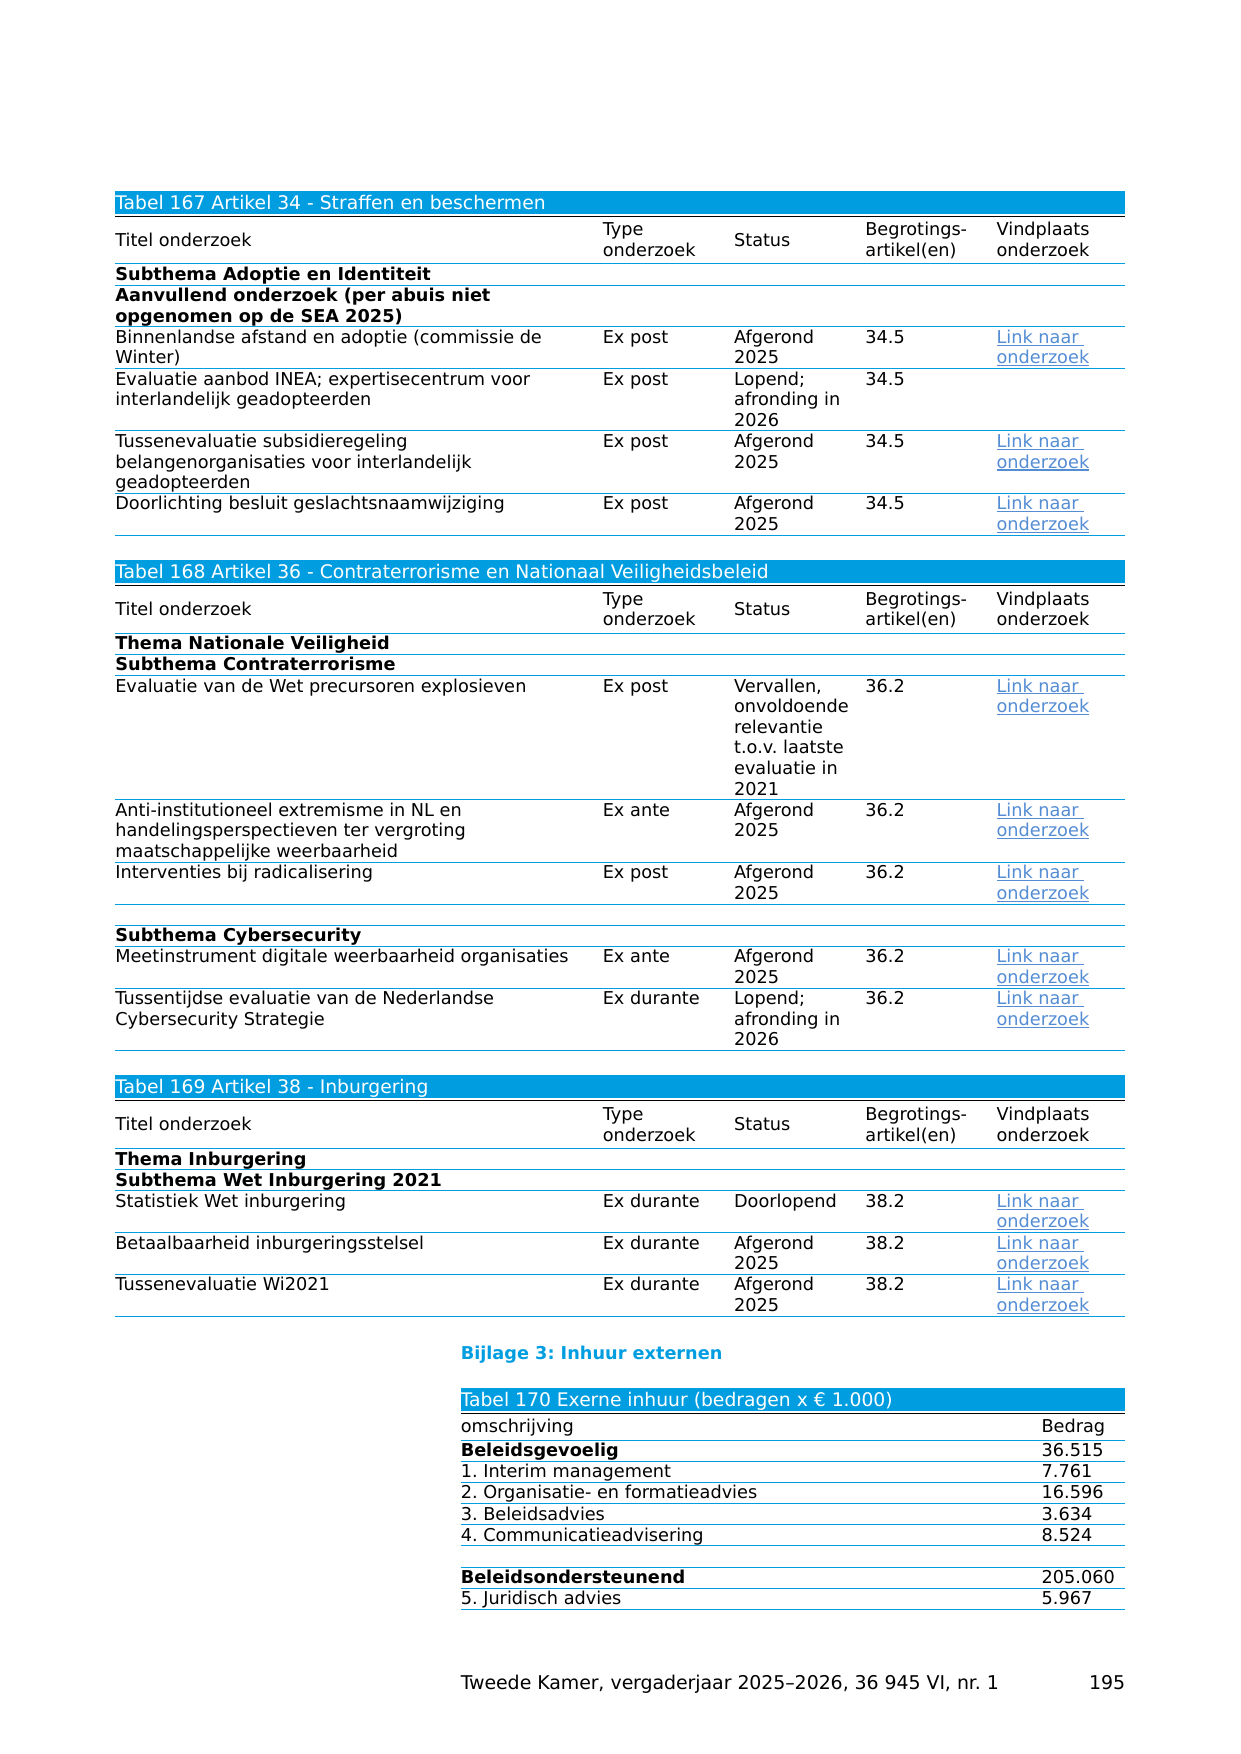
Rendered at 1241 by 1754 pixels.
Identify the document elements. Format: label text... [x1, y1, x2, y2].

table_cell [862, 905, 993, 924]
table_cell Afgerond 2025 [731, 494, 862, 534]
table_cell [862, 1170, 993, 1190]
table_cell Lopend; afronding in 2026 [731, 369, 862, 430]
table_cell 4. Communicatieadvisering [461, 1525, 1038, 1545]
table_cell [731, 926, 862, 946]
table_cell 3. Beleidsadvies [461, 1504, 1038, 1524]
table_cell Subthema Contraterrorisme [115, 655, 600, 675]
table_cell [115, 905, 600, 924]
table_cell Link naar onderzoek [994, 327, 1125, 368]
table_cell Ex post [600, 863, 731, 903]
table_cell Anti-institutioneel extremisme in NL en handelingsperspectieven ter vergroting maatschappelijke weerbaarheid [115, 800, 600, 862]
table_cell 36.515 [1039, 1441, 1125, 1461]
table_cell Doorlopend [731, 1191, 862, 1232]
table_cell Status [731, 1101, 862, 1148]
table_cell Doorlichting besluit geslachtsnaamwijziging [115, 494, 600, 534]
table_cell Ex durante [600, 1233, 731, 1274]
table_cell Link naar onderzoek [994, 1191, 1125, 1232]
table_cell 38.2 [862, 1191, 993, 1232]
table_cell Ex post [600, 676, 731, 799]
table_cell Tussenevaluatie subsidieregeling belangenorganisaties voor interlandelijk geadopteerden [115, 431, 600, 493]
table_cell [862, 286, 993, 326]
table_cell Thema Inburgering [115, 1149, 600, 1169]
table_cell Ex post [600, 369, 731, 430]
table_cell Afgerond 2025 [731, 431, 862, 493]
table_cell [731, 264, 862, 284]
table_cell [1039, 1546, 1125, 1567]
table_cell Link naar onderzoek [994, 1275, 1125, 1316]
table_cell Vindplaats onderzoek [994, 586, 1125, 633]
table_cell 5.967 [1039, 1589, 1125, 1609]
table_cell Titel onderzoek [115, 1101, 600, 1148]
table_cell Afgerond 2025 [731, 863, 862, 903]
table_cell [994, 369, 1125, 430]
table_cell omschrijving [461, 1414, 1038, 1440]
table_cell [600, 1170, 731, 1190]
table_cell Link naar onderzoek [994, 947, 1125, 987]
table_cell Subthema Adoptie en Identiteit [115, 264, 600, 284]
table_cell Ex ante [600, 947, 731, 987]
table_cell Afgerond 2025 [731, 327, 862, 368]
table_cell [600, 905, 731, 924]
table_cell [994, 1149, 1125, 1169]
table_cell 36.2 [862, 989, 993, 1050]
table_cell Afgerond 2025 [731, 800, 862, 862]
table_cell Tussentijdse evaluatie van de Nederlandse Cybersecurity Strategie [115, 989, 600, 1050]
table_cell 34.5 [862, 327, 993, 368]
table_cell Ex durante [600, 1275, 731, 1316]
table_cell [600, 264, 731, 284]
table_cell 36.2 [862, 800, 993, 862]
table_cell [862, 634, 993, 654]
table_cell 34.5 [862, 431, 993, 493]
table_cell Tussenevaluatie Wi2021 [115, 1275, 600, 1316]
table_cell Link naar onderzoek [994, 863, 1125, 903]
table_cell [731, 655, 862, 675]
table_cell Begrotings- artikel(en) [862, 1101, 993, 1148]
table_cell [600, 655, 731, 675]
table_cell 38.2 [862, 1233, 993, 1274]
table_cell [994, 926, 1125, 946]
table_cell Vervallen, onvoldoende relevantie t.o.v. laatste evaluatie in 2021 [731, 676, 862, 799]
table_cell Ex post [600, 431, 731, 493]
table_cell 8.524 [1039, 1525, 1125, 1545]
table_cell Link naar onderzoek [994, 494, 1125, 534]
table_cell [731, 905, 862, 924]
table_cell 36.2 [862, 863, 993, 903]
table_cell Beleidsgevoelig [461, 1441, 1038, 1461]
table_cell Bedrag [1039, 1414, 1125, 1440]
table_cell [731, 1149, 862, 1169]
table_cell Link naar onderzoek [994, 1233, 1125, 1274]
table_cell Vindplaats onderzoek [994, 1101, 1125, 1148]
title Bijlage 3: Inhuur externen [461, 1341, 1125, 1364]
table_cell [862, 264, 993, 284]
table_cell [994, 905, 1125, 924]
table_cell 205.060 [1039, 1568, 1125, 1588]
table_cell [862, 655, 993, 675]
table_cell [600, 926, 731, 946]
table_cell Type onderzoek [600, 586, 731, 633]
table_cell [994, 634, 1125, 654]
table_cell Subthema Wet Inburgering 2021 [115, 1170, 600, 1190]
table_cell Titel onderzoek [115, 586, 600, 633]
table_cell [461, 1546, 1038, 1567]
table_cell 1. Interim management [461, 1462, 1038, 1482]
table_cell Lopend; afronding in 2026 [731, 989, 862, 1050]
table_cell 5. Juridisch advies [461, 1589, 1038, 1609]
table_cell 3.634 [1039, 1504, 1125, 1524]
table_cell 7.761 [1039, 1462, 1125, 1482]
table_cell [600, 1149, 731, 1169]
table_cell Link naar onderzoek [994, 800, 1125, 862]
table_cell [994, 286, 1125, 326]
table_cell 16.596 [1039, 1483, 1125, 1503]
table_cell [994, 1170, 1125, 1190]
table_cell Link naar onderzoek [994, 676, 1125, 799]
table_cell Afgerond 2025 [731, 1233, 862, 1274]
table_cell Type onderzoek [600, 1101, 731, 1148]
table_cell Link naar onderzoek [994, 431, 1125, 493]
table_cell Beleidsondersteunend [461, 1568, 1038, 1588]
table_cell Aanvullend onderzoek (per abuis niet opgenomen op de SEA 2025) [115, 286, 600, 326]
table_cell [731, 286, 862, 326]
table_cell Evaluatie van de Wet precursoren explosieven [115, 676, 600, 799]
table_cell [994, 264, 1125, 284]
table_cell Subthema Cybersecurity [115, 926, 600, 946]
table_cell 34.5 [862, 494, 993, 534]
table_cell Titel onderzoek [115, 217, 600, 263]
table_cell Afgerond 2025 [731, 947, 862, 987]
table_cell Status [731, 586, 862, 633]
table_cell Begrotings- artikel(en) [862, 217, 993, 263]
table_cell Afgerond 2025 [731, 1275, 862, 1316]
table_cell Link naar onderzoek [994, 989, 1125, 1050]
table_cell Ex post [600, 494, 731, 534]
table_cell Ex durante [600, 989, 731, 1050]
table_cell 2. Organisatie- en formatieadvies [461, 1483, 1038, 1503]
table_cell Ex post [600, 327, 731, 368]
table_cell Meetinstrument digitale weerbaarheid organisaties [115, 947, 600, 987]
table_cell 38.2 [862, 1275, 993, 1316]
table_cell Begrotings- artikel(en) [862, 586, 993, 633]
table_cell Binnenlandse afstand en adoptie (commissie de Winter) [115, 327, 600, 368]
table_cell [731, 1170, 862, 1190]
table_cell 36.2 [862, 676, 993, 799]
table_cell Ex ante [600, 800, 731, 862]
table_cell Interventies bij radicalisering [115, 863, 600, 903]
table_cell 34.5 [862, 369, 993, 430]
table_cell Thema Nationale Veiligheid [115, 634, 600, 654]
table_cell Statistiek Wet inburgering [115, 1191, 600, 1232]
table_cell [600, 634, 731, 654]
table_cell Betaalbaarheid inburgeringsstelsel [115, 1233, 600, 1274]
table_cell [862, 926, 993, 946]
table_cell [862, 1149, 993, 1169]
table_cell 36.2 [862, 947, 993, 987]
table_cell Ex durante [600, 1191, 731, 1232]
table_cell Vindplaats onderzoek [994, 217, 1125, 263]
table_cell Evaluatie aanbod INEA; expertisecentrum voor interlandelijk geadopteerden [115, 369, 600, 430]
table_cell [994, 655, 1125, 675]
table_cell [600, 286, 731, 326]
table_cell [731, 634, 862, 654]
table_cell Type onderzoek [600, 217, 731, 263]
table_cell Status [731, 217, 862, 263]
